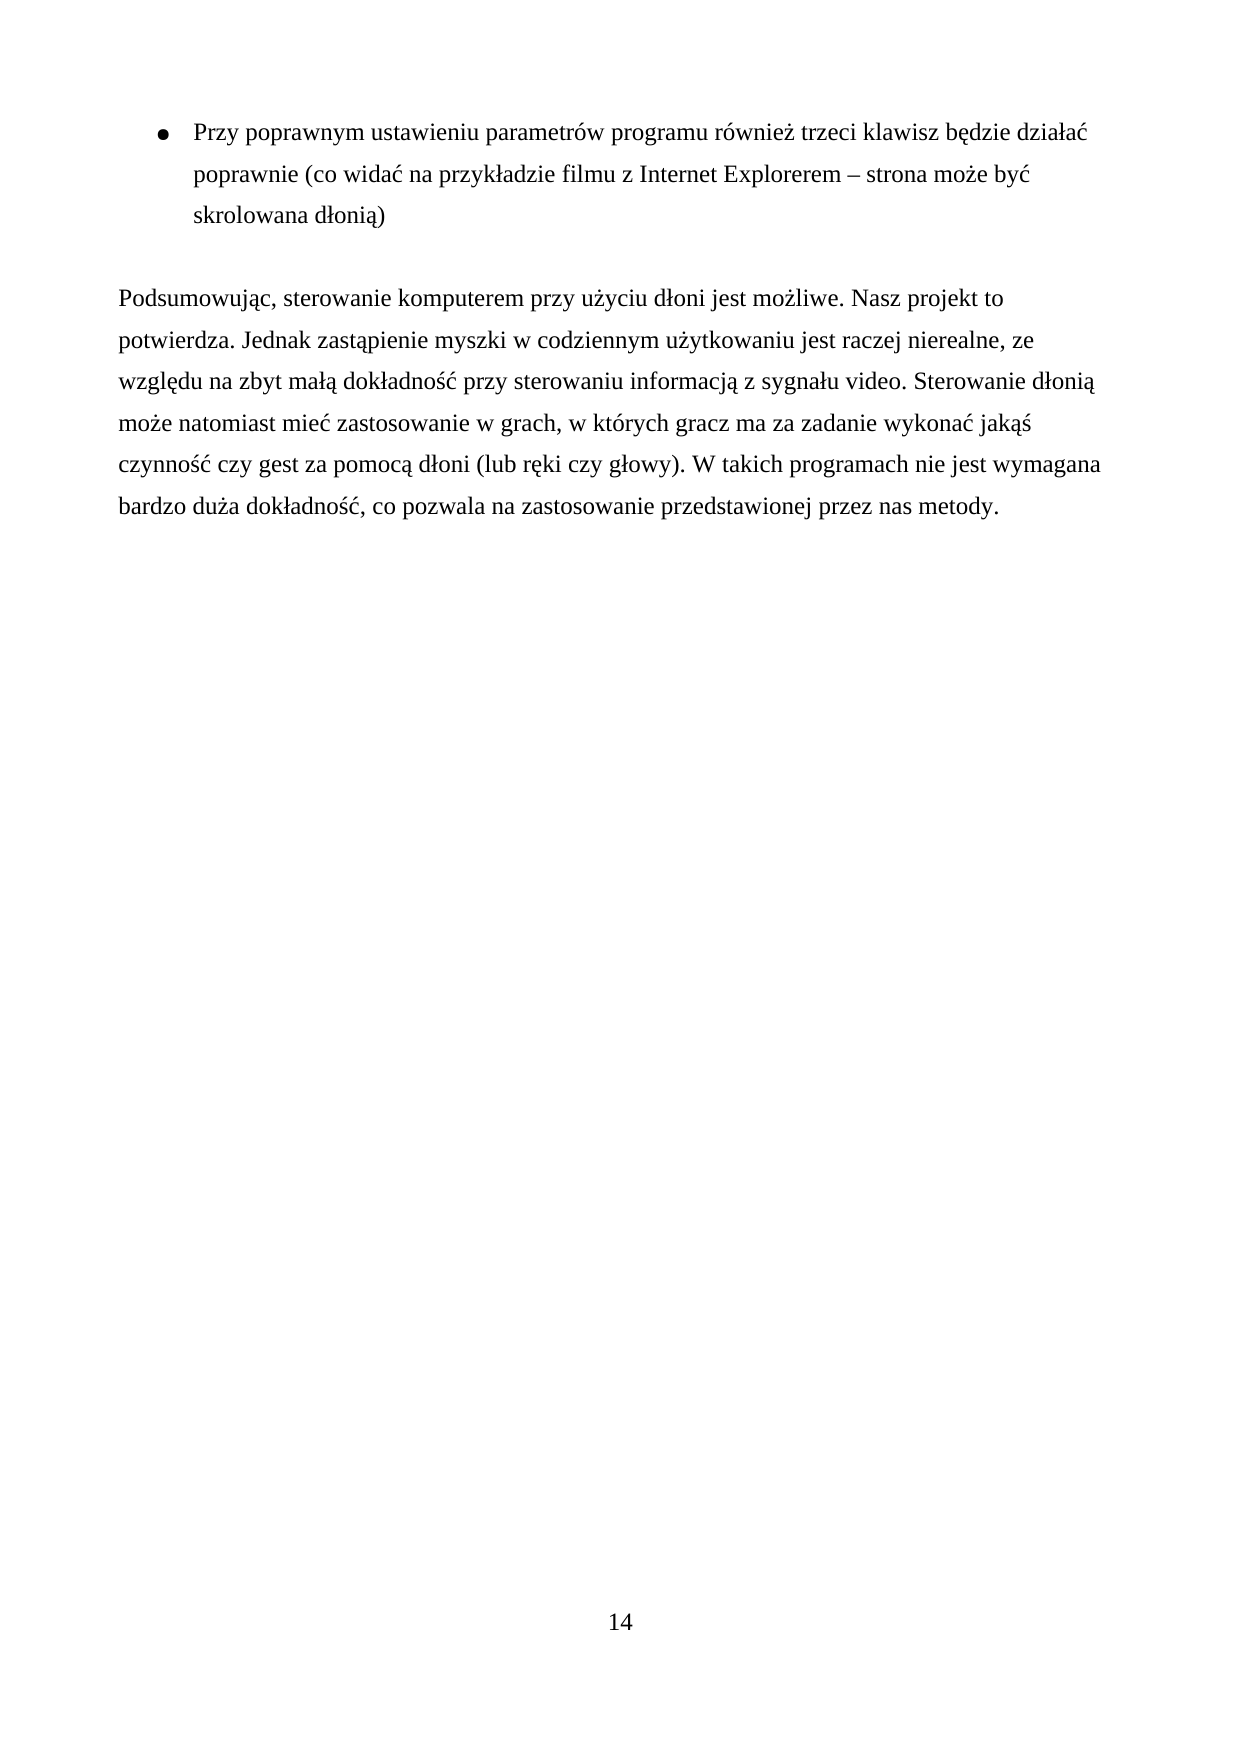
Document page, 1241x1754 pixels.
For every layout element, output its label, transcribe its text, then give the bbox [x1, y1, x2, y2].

text Podsumowując, sterowanie komputerem przy użyciu dłoni jest możliwe. Nasz projekt to potwierdza. Jednak zastąpienie myszki w codziennym użytkowaniu jest raczej nierealne, ze względu na zbyt małą dokładność przy sterowaniu informacją z sygnału video. Sterowanie dłonią może natomiast mieć zastosowanie w grach, w których gracz ma za zadanie wykonać jakąś czynność czy gest za pomocą dłoni (lub ręki czy głowy). W takich programach nie jest wymagana bardzo duża dokładność, co pozwala na zastosowanie przedstawionej przez nas metody. [118, 284, 1122, 520]
list Przy poprawnym ustawieniu parametrów programu również trzeci klawisz będzie działać poprawnie (co widać na przykładzie filmu z Internet Explorerem – strona może być skrolowana dłonią) [156, 118, 1122, 229]
